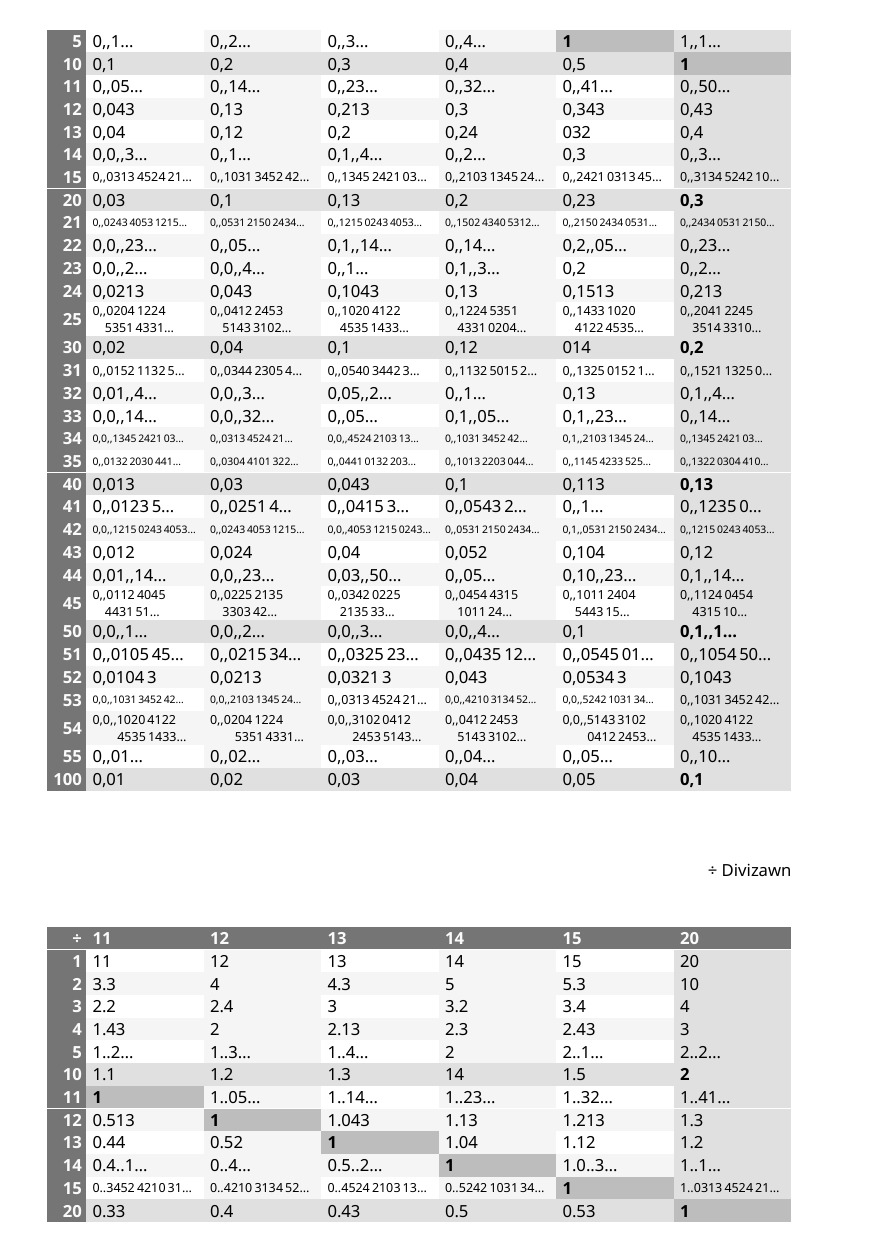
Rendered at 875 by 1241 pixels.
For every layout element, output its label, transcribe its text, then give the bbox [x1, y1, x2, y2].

table_cell 0,,1521 1325 0… [674, 359, 791, 382]
table_cell 0,13 [321, 189, 439, 211]
table_cell 1.1 [86, 1063, 204, 1086]
table_cell 0,,03… [321, 745, 439, 768]
table_cell 0,1,,4… [674, 382, 791, 404]
table_cell 0.5 [439, 1199, 556, 1222]
table_cell 0,,1… [556, 495, 674, 518]
table_cell 0,,2103 1345 24… [439, 166, 556, 188]
table_cell 0,,1020 4122 4535 1433… [321, 302, 439, 336]
table_cell 14 [439, 1063, 556, 1086]
table_cell 0,0,,23… [204, 563, 321, 586]
table_cell 0,,05… [439, 563, 556, 586]
table_cell 0,,0543 2… [439, 495, 556, 518]
table_cell 14 [439, 950, 556, 972]
table_cell 31 [47, 359, 86, 382]
table_cell 52 [47, 666, 86, 688]
table_cell 30 [47, 336, 86, 359]
table_cell 0,13 [439, 279, 556, 302]
table_cell 43 [47, 541, 86, 563]
table_cell 0,024 [204, 541, 321, 563]
table_cell 0,0,,1215 0243 4053… [86, 518, 204, 541]
table_cell 0,,0243 4053 1215… [86, 211, 204, 234]
table_cell 1..3… [204, 1040, 321, 1063]
table_cell 0,2 [204, 52, 321, 75]
table_cell 1 [204, 1109, 321, 1131]
table_cell 0,2 [439, 189, 556, 211]
table_cell 1.213 [556, 1109, 674, 1131]
table_cell 0,,0435 12… [439, 643, 556, 666]
table_cell 0.52 [204, 1131, 321, 1154]
table_cell 0,4 [439, 52, 556, 75]
table_cell 0,1,,14… [321, 234, 439, 257]
table_cell 3.3 [86, 972, 204, 995]
table_cell 44 [47, 563, 86, 586]
table_cell 0,,1013 2203 044… [439, 450, 556, 472]
table_cell 0,,0531 2150 2434… [439, 518, 556, 541]
table_cell 0,0,,1031 3452 42… [86, 688, 204, 711]
table_cell 0,343 [556, 98, 674, 120]
table_cell 0,,23… [674, 234, 791, 257]
table_cell 0,13 [556, 382, 674, 404]
table_cell 014 [556, 336, 674, 359]
table_cell 14 [47, 143, 86, 166]
table_cell 0,05,,2… [321, 382, 439, 404]
table_cell 3 [674, 1018, 791, 1040]
table_cell 2.13 [321, 1018, 439, 1040]
table_cell 0,,1011 2404 5443 15… [556, 586, 674, 620]
table_cell 10 [674, 972, 791, 995]
table_cell 15 [47, 1177, 86, 1199]
table_cell 2..1… [556, 1040, 674, 1063]
table_cell 0,0213 [204, 666, 321, 688]
table_cell 5 [47, 1040, 86, 1063]
table_cell 0,12 [204, 120, 321, 143]
table_cell 0,,0313 4524 21… [204, 427, 321, 450]
table_cell 1.04 [439, 1131, 556, 1154]
table_cell 0,03 [321, 768, 439, 791]
table_cell 22 [47, 234, 86, 257]
table_cell 0.4 [204, 1199, 321, 1222]
table_cell 2 [439, 1040, 556, 1063]
table_cell 1.5 [556, 1063, 674, 1086]
table_cell 11 [86, 950, 204, 972]
table_header 11 [86, 927, 204, 949]
table_cell 0,0,,1345 2421 03… [86, 427, 204, 450]
table_cell 0,0,,23… [86, 234, 204, 257]
table_cell 0,0,,4… [204, 257, 321, 279]
table_cell 1..05… [204, 1086, 321, 1108]
table_cell 0,,1325 0152 1… [556, 359, 674, 382]
table_cell 0,1,,2103 1345 24… [556, 427, 674, 450]
table_cell 0,,0540 3442 3… [321, 359, 439, 382]
table_cell 55 [47, 745, 86, 768]
table_cell 0,01,,14… [86, 563, 204, 586]
table_cell 0,,0412 2453 5143 3102… [439, 711, 556, 745]
table_cell 4.3 [321, 972, 439, 995]
table_cell 20 [674, 950, 791, 972]
table_cell 0,,2… [674, 257, 791, 279]
table_cell 0,104 [556, 541, 674, 563]
table_cell 0,043 [439, 666, 556, 688]
table_cell 0,0,,2… [86, 257, 204, 279]
table_cell 0,04 [204, 336, 321, 359]
table_cell 0,,0441 0132 203… [321, 450, 439, 472]
table_cell 0,,0215 34… [204, 643, 321, 666]
table_cell 0,2,,05… [556, 234, 674, 257]
table_cell 0,1,,4… [321, 143, 439, 166]
table_cell 13 [47, 1131, 86, 1154]
table_cell 0,,14… [674, 404, 791, 427]
table_cell 35 [47, 450, 86, 472]
table_cell 0,,0415 3… [321, 495, 439, 518]
subtitle ÷ Divizawn [47, 859, 791, 881]
table_cell 0,,2434 0531 2150… [674, 211, 791, 234]
table_cell 0,1,,14… [674, 563, 791, 586]
table_cell 14 [47, 1154, 86, 1177]
table_cell 100 [47, 768, 86, 791]
table_cell 0,,01… [86, 745, 204, 768]
table_cell 0,1 [439, 473, 556, 495]
table_cell 2.2 [86, 995, 204, 1018]
table_cell 0,213 [674, 279, 791, 302]
table_cell 0,,10… [674, 745, 791, 768]
table_cell 0,,1… [321, 257, 439, 279]
table_cell 0,23 [556, 189, 674, 211]
table_cell 12 [47, 1109, 86, 1131]
table_cell 0,013 [86, 473, 204, 495]
table_cell 32 [47, 382, 86, 404]
table_cell 0,10,,23… [556, 563, 674, 586]
table_cell 0,,1124 0454 4315 10… [674, 586, 791, 620]
table_cell 3 [47, 995, 86, 1018]
table_cell 0,,0531 2150 2434… [204, 211, 321, 234]
table_cell 0,,0325 23… [321, 643, 439, 666]
table_cell 0,,1215 0243 4053… [321, 211, 439, 234]
table_cell 5 [47, 30, 86, 52]
table_cell 0,,32… [439, 75, 556, 98]
table_cell 4 [47, 1018, 86, 1040]
table_cell 0,012 [86, 541, 204, 563]
table_cell 0,13 [204, 98, 321, 120]
table_cell 51 [47, 643, 86, 666]
table_cell 0,1 [204, 189, 321, 211]
table_cell 0,,2041 2245 3514 3310… [674, 302, 791, 336]
table_header 12 [204, 927, 321, 949]
table_cell 0,,41… [556, 75, 674, 98]
table_cell 1..1… [674, 1154, 791, 1177]
table_cell 10 [47, 52, 86, 75]
table_cell 41 [47, 495, 86, 518]
table_cell 0..4… [204, 1154, 321, 1177]
table_cell 2..2… [674, 1040, 791, 1063]
table_cell 1.2 [674, 1131, 791, 1154]
table_cell 0..4210 3134 52… [204, 1177, 321, 1199]
table_cell 0,,0112 4045 4431 51… [86, 586, 204, 620]
table_cell 0,0,,1… [86, 620, 204, 643]
table_cell 0,1 [556, 620, 674, 643]
table_cell 0,0,,5143 3102 0412 2453… [556, 711, 674, 745]
table_cell 0,,1215 0243 4053… [674, 518, 791, 541]
table_cell 0,,1… [439, 382, 556, 404]
table_cell 0.53 [556, 1199, 674, 1222]
table_cell 0,,14… [439, 234, 556, 257]
table_cell 53 [47, 688, 86, 711]
table_cell 11 [47, 75, 86, 98]
table_cell 032 [556, 120, 674, 143]
table_cell 1.43 [86, 1018, 204, 1040]
table_cell 1 [556, 1177, 674, 1199]
table_cell 0,,0105 45… [86, 643, 204, 666]
table_cell 1 [556, 30, 674, 52]
table_cell 0,3 [556, 143, 674, 166]
table_cell 0,,0545 01… [556, 643, 674, 666]
table_cell 1..32… [556, 1086, 674, 1108]
table_cell 33 [47, 404, 86, 427]
table_cell 0,0,,4… [439, 620, 556, 643]
table_cell 0,,4… [439, 30, 556, 52]
table_cell 1.043 [321, 1109, 439, 1131]
table_cell 1 [674, 1199, 791, 1222]
table_cell 1,,1… [674, 30, 791, 52]
table_cell 0,,1… [204, 143, 321, 166]
table_cell 5 [439, 972, 556, 995]
table_cell 0,,0344 2305 4… [204, 359, 321, 382]
table_cell 0,3 [439, 98, 556, 120]
table_cell 0,1,,23… [556, 404, 674, 427]
table_header ÷ [47, 927, 86, 949]
table_cell 0,02 [204, 768, 321, 791]
table_cell 10 [47, 1063, 86, 1086]
table_cell 0,,23… [321, 75, 439, 98]
table_cell 0,,0243 4053 1215… [204, 518, 321, 541]
table_cell 23 [47, 257, 86, 279]
table_cell 0,,0304 4101 322… [204, 450, 321, 472]
table_cell 0,04 [439, 768, 556, 791]
table_cell 0,,05… [204, 234, 321, 257]
table_cell 0,,0454 4315 1011 24… [439, 586, 556, 620]
table_cell 0,24 [439, 120, 556, 143]
table_cell 0,4 [674, 120, 791, 143]
table_cell 0,,2150 2434 0531… [556, 211, 674, 234]
table_cell 0,02 [86, 336, 204, 359]
table_cell 0,,1502 4340 5312… [439, 211, 556, 234]
table_cell 0,,3134 5242 10… [674, 166, 791, 188]
table_cell 2.3 [439, 1018, 556, 1040]
table_cell 54 [47, 711, 86, 745]
table_cell 0,0,,2… [204, 620, 321, 643]
table_cell 1..2… [86, 1040, 204, 1063]
table_cell 1..23… [439, 1086, 556, 1108]
table_cell 0,,50… [674, 75, 791, 98]
table_cell 0,1,,05… [439, 404, 556, 427]
table_cell 3.4 [556, 995, 674, 1018]
table_cell 0,0,,1020 4122 4535 1433… [86, 711, 204, 745]
table_cell 1.12 [556, 1131, 674, 1154]
table_cell 0,,05… [321, 404, 439, 427]
table_header 14 [439, 927, 556, 949]
table_cell 0,12 [674, 541, 791, 563]
table_cell 0,,14… [204, 75, 321, 98]
table_cell 1 [321, 1131, 439, 1154]
table_cell 2.4 [204, 995, 321, 1018]
table_cell 0,2 [321, 120, 439, 143]
table_cell 0,1513 [556, 279, 674, 302]
table_cell 0..4524 2103 13… [321, 1177, 439, 1199]
table_cell 0,03,,50… [321, 563, 439, 586]
table_cell 0,,1132 5015 2… [439, 359, 556, 382]
table_cell 0,0321 3 [321, 666, 439, 688]
table_cell 0,,0412 2453 5143 3102… [204, 302, 321, 336]
table_cell 1.3 [321, 1063, 439, 1086]
table_cell 0,2 [556, 257, 674, 279]
table_cell 13 [321, 950, 439, 972]
table_cell 4 [674, 995, 791, 1018]
table_cell 12 [204, 950, 321, 972]
table_cell 1 [86, 1086, 204, 1108]
table_cell 0,052 [439, 541, 556, 563]
table_cell 0,,04… [439, 745, 556, 768]
table_cell 0,13 [674, 473, 791, 495]
table_cell 21 [47, 211, 86, 234]
table_cell 0,04 [321, 541, 439, 563]
table_cell 0,2 [674, 336, 791, 359]
table_cell 1..14… [321, 1086, 439, 1108]
table_cell 0,05 [556, 768, 674, 791]
table_cell 0,0,,4210 3134 52… [439, 688, 556, 711]
table_cell 2 [674, 1063, 791, 1086]
table_cell 0,1,,3… [439, 257, 556, 279]
table_cell 0,12 [439, 336, 556, 359]
table_cell 0,,1020 4122 4535 1433… [674, 711, 791, 745]
table_cell 0,,02… [204, 745, 321, 768]
table_cell 0.5..2… [321, 1154, 439, 1177]
table_cell 0,3 [674, 189, 791, 211]
table_cell 0,03 [204, 473, 321, 495]
table_cell 0.513 [86, 1109, 204, 1131]
table_cell 40 [47, 473, 86, 495]
table_cell 0,043 [204, 279, 321, 302]
table_cell 0,0104 3 [86, 666, 204, 688]
table_cell 3 [321, 995, 439, 1018]
table_cell 0,,1322 0304 410… [674, 450, 791, 472]
table_cell 12 [47, 98, 86, 120]
table_header 20 [674, 927, 791, 949]
table_cell 0,,1235 0… [674, 495, 791, 518]
table_cell 1.2 [204, 1063, 321, 1086]
table_cell 42 [47, 518, 86, 541]
table_cell 0,03 [86, 189, 204, 211]
table_cell 0.43 [321, 1199, 439, 1222]
table_cell 0,,0342 0225 2135 33… [321, 586, 439, 620]
table_cell 0,0,,3… [86, 143, 204, 166]
table_cell 45 [47, 586, 86, 620]
table_cell 0,,1054 50… [674, 643, 791, 666]
table_cell 0,,0251 4… [204, 495, 321, 518]
table_cell 0,0,,4053 1215 0243… [321, 518, 439, 541]
table_cell 0,,2… [439, 143, 556, 166]
table_cell 0,0,,2103 1345 24… [204, 688, 321, 711]
table_cell 0,113 [556, 473, 674, 495]
table_cell 13 [47, 120, 86, 143]
table_cell 0,1,,0531 2150 2434… [556, 518, 674, 541]
table_cell 50 [47, 620, 86, 643]
table_cell 0,,05… [86, 75, 204, 98]
table_cell 0,,3… [321, 30, 439, 52]
table_cell 0,,1031 3452 42… [204, 166, 321, 188]
table_cell 0,,3… [674, 143, 791, 166]
table_cell 1.0..3… [556, 1154, 674, 1177]
table_cell 0,,1345 2421 03… [321, 166, 439, 188]
table_cell 0,,1145 4233 525… [556, 450, 674, 472]
table_cell 0..5242 1031 34… [439, 1177, 556, 1199]
table_cell 0,0,,3… [321, 620, 439, 643]
table_cell 0,,1031 3452 42… [674, 688, 791, 711]
table_cell 0,0213 [86, 279, 204, 302]
table_cell 0,,0204 1224 5351 4331… [86, 302, 204, 336]
table_cell 0,043 [86, 98, 204, 120]
table_cell 1..0313 4524 21… [674, 1177, 791, 1199]
table_cell 0,,0123 5… [86, 495, 204, 518]
table_cell 1..41… [674, 1086, 791, 1108]
table_cell 0,1043 [674, 666, 791, 688]
table_cell 0,,2421 0313 45… [556, 166, 674, 188]
table_cell 2 [47, 972, 86, 995]
table_cell 20 [47, 189, 86, 211]
table_cell 1 [674, 52, 791, 75]
table_cell 1..4… [321, 1040, 439, 1063]
table_cell 4 [204, 972, 321, 995]
table_cell 0,0,,5242 1031 34… [556, 688, 674, 711]
table_cell 25 [47, 302, 86, 336]
table_cell 0.33 [86, 1199, 204, 1222]
table_cell 3.2 [439, 995, 556, 1018]
table_cell 2.43 [556, 1018, 674, 1040]
table_cell 0..3452 4210 31… [86, 1177, 204, 1199]
table_cell 0,,0225 2135 3303 42… [204, 586, 321, 620]
table_cell 5.3 [556, 972, 674, 995]
table_cell 0,5 [556, 52, 674, 75]
table_cell 0,,0313 4524 21… [321, 688, 439, 711]
table_cell 0,1043 [321, 279, 439, 302]
table_cell 0,043 [321, 473, 439, 495]
table_cell 0,0534 3 [556, 666, 674, 688]
table_cell 0.44 [86, 1131, 204, 1154]
table_cell 15 [556, 950, 674, 972]
table_cell 0,01 [86, 768, 204, 791]
table_cell 0,0,,3… [204, 382, 321, 404]
table_cell 34 [47, 427, 86, 450]
table_header 13 [321, 927, 439, 949]
table_cell 11 [47, 1086, 86, 1108]
table_cell 0,43 [674, 98, 791, 120]
table_cell 0,,1… [86, 30, 204, 52]
table_cell 0,04 [86, 120, 204, 143]
table_cell 0,,2… [204, 30, 321, 52]
table_header 15 [556, 927, 674, 949]
table_cell 0,1 [674, 768, 791, 791]
table_cell 0,,1345 2421 03… [674, 427, 791, 450]
table_cell 0,,05… [556, 745, 674, 768]
table_cell 0,,1433 1020 4122 4535… [556, 302, 674, 336]
table_cell 1.13 [439, 1109, 556, 1131]
table_cell 2 [204, 1018, 321, 1040]
table_cell 24 [47, 279, 86, 302]
table_cell 0,1 [86, 52, 204, 75]
table_cell 0,,0132 2030 441… [86, 450, 204, 472]
table_cell 0,0,,4524 2103 13… [321, 427, 439, 450]
table_cell 0,213 [321, 98, 439, 120]
table_cell 0,0,,3102 0412 2453 5143… [321, 711, 439, 745]
table_cell 1 [439, 1154, 556, 1177]
table_cell 0,0,,32… [204, 404, 321, 427]
table_cell 0,3 [321, 52, 439, 75]
table_cell 0,,0313 4524 21… [86, 166, 204, 188]
table_cell 20 [47, 1199, 86, 1222]
table_cell 0,1 [321, 336, 439, 359]
table_cell 0,1,,1… [674, 620, 791, 643]
table_cell 0,,0152 1132 5… [86, 359, 204, 382]
table_cell 0,01,,4… [86, 382, 204, 404]
table_cell 1.3 [674, 1109, 791, 1131]
table_cell 0,,1224 5351 4331 0204… [439, 302, 556, 336]
table_cell 1 [47, 950, 86, 972]
table_cell 0,,1031 3452 42… [439, 427, 556, 450]
table_cell 0,,0204 1224 5351 4331… [204, 711, 321, 745]
table_cell 0,0,,14… [86, 404, 204, 427]
table_cell 0.4..1… [86, 1154, 204, 1177]
table_cell 15 [47, 166, 86, 188]
